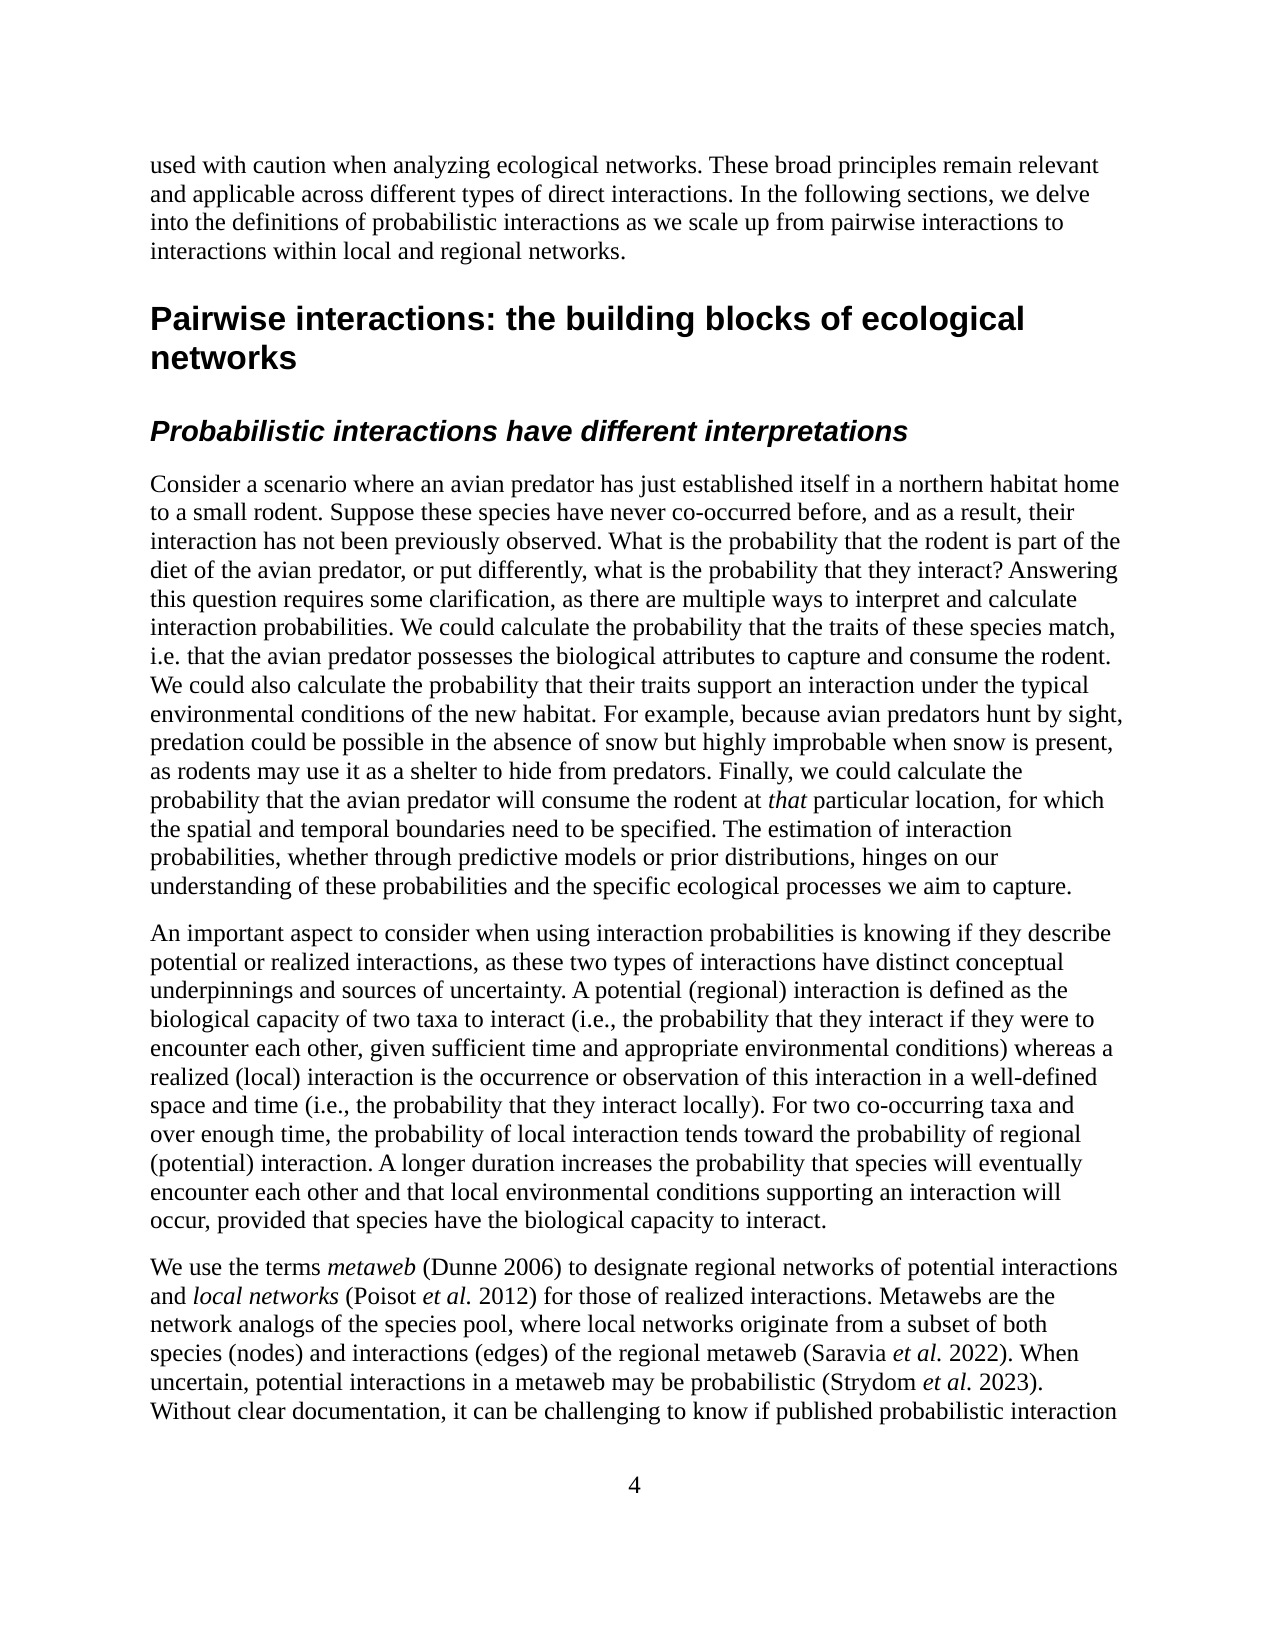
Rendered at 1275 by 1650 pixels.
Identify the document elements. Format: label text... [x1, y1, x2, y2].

subtitle Probabilistic interactions have different interpretations [150, 414, 1125, 447]
text Consider a scenario where an avian predator has just established itself in a northern habitat home to a small rodent. Suppose these species have never co-occurred before, and as a result, their interaction has not been previously observed. What is the probability that the rodent is part of the diet of the avian predator, or put differently, what is the probability that they interact? Answering this question requires some clarification, as there are multiple ways to interpret and calculate interaction probabilities. We could calculate the probability that the traits of these species match, i.e. that the avian predator possesses the biological attributes to capture and consume the rodent. We could also calculate the probability that their traits support an interaction under the typical environmental conditions of the new habitat. For example, because avian predators hunt by sight, predation could be possible in the absence of snow but highly improbable when snow is present, as rodents may use it as a shelter to hide from predators. Finally, we could calculate the probability that the avian predator will consume the rodent at that particular location, for which the spatial and temporal boundaries need to be specified. The estimation of interaction probabilities, whether through predictive models or prior distributions, hinges on our understanding of these probabilities and the specific ecological processes we aim to capture. [150, 469, 1125, 900]
text We use the terms metaweb (Dunne 2006) to designate regional networks of potential interactions and local networks (Poisot et al. 2012) for those of realized interactions. Metawebs are the network analogs of the species pool, where local networks originate from a subset of both species (nodes) and interactions (edges) of the regional metaweb (Saravia et al. 2022). When uncertain, potential interactions in a metaweb may be probabilistic (Strydom et al. 2023). Without clear documentation, it can be challenging to know if published probabilistic interaction [150, 1252, 1125, 1424]
text An important aspect to consider when using interaction probabilities is knowing if they describe potential or realized interactions, as these two types of interactions have distinct conceptual underpinnings and sources of uncertainty. A potential (regional) interaction is defined as the biological capacity of two taxa to interact (i.e., the probability that they interact if they were to encounter each other, given sufficient time and appropriate environmental conditions) whereas a realized (local) interaction is the occurrence or observation of this interaction in a well-defined space and time (i.e., the probability that they interact locally). For two co-occurring taxa and over enough time, the probability of local interaction tends toward the probability of regional (potential) interaction. A longer duration increases the probability that species will eventually encounter each other and that local environmental conditions supporting an interaction will occur, provided that species have the biological capacity to interact. [150, 918, 1125, 1234]
text used with caution when analyzing ecological networks. These broad principles remain relevant and applicable across different types of direct interactions. In the following sections, we delve into the definitions of probabilistic interactions as we scale up from pairwise interactions to interactions within local and regional networks. [150, 150, 1125, 265]
subtitle Pairwise interactions: the building blocks of ecological networks [150, 299, 1125, 376]
